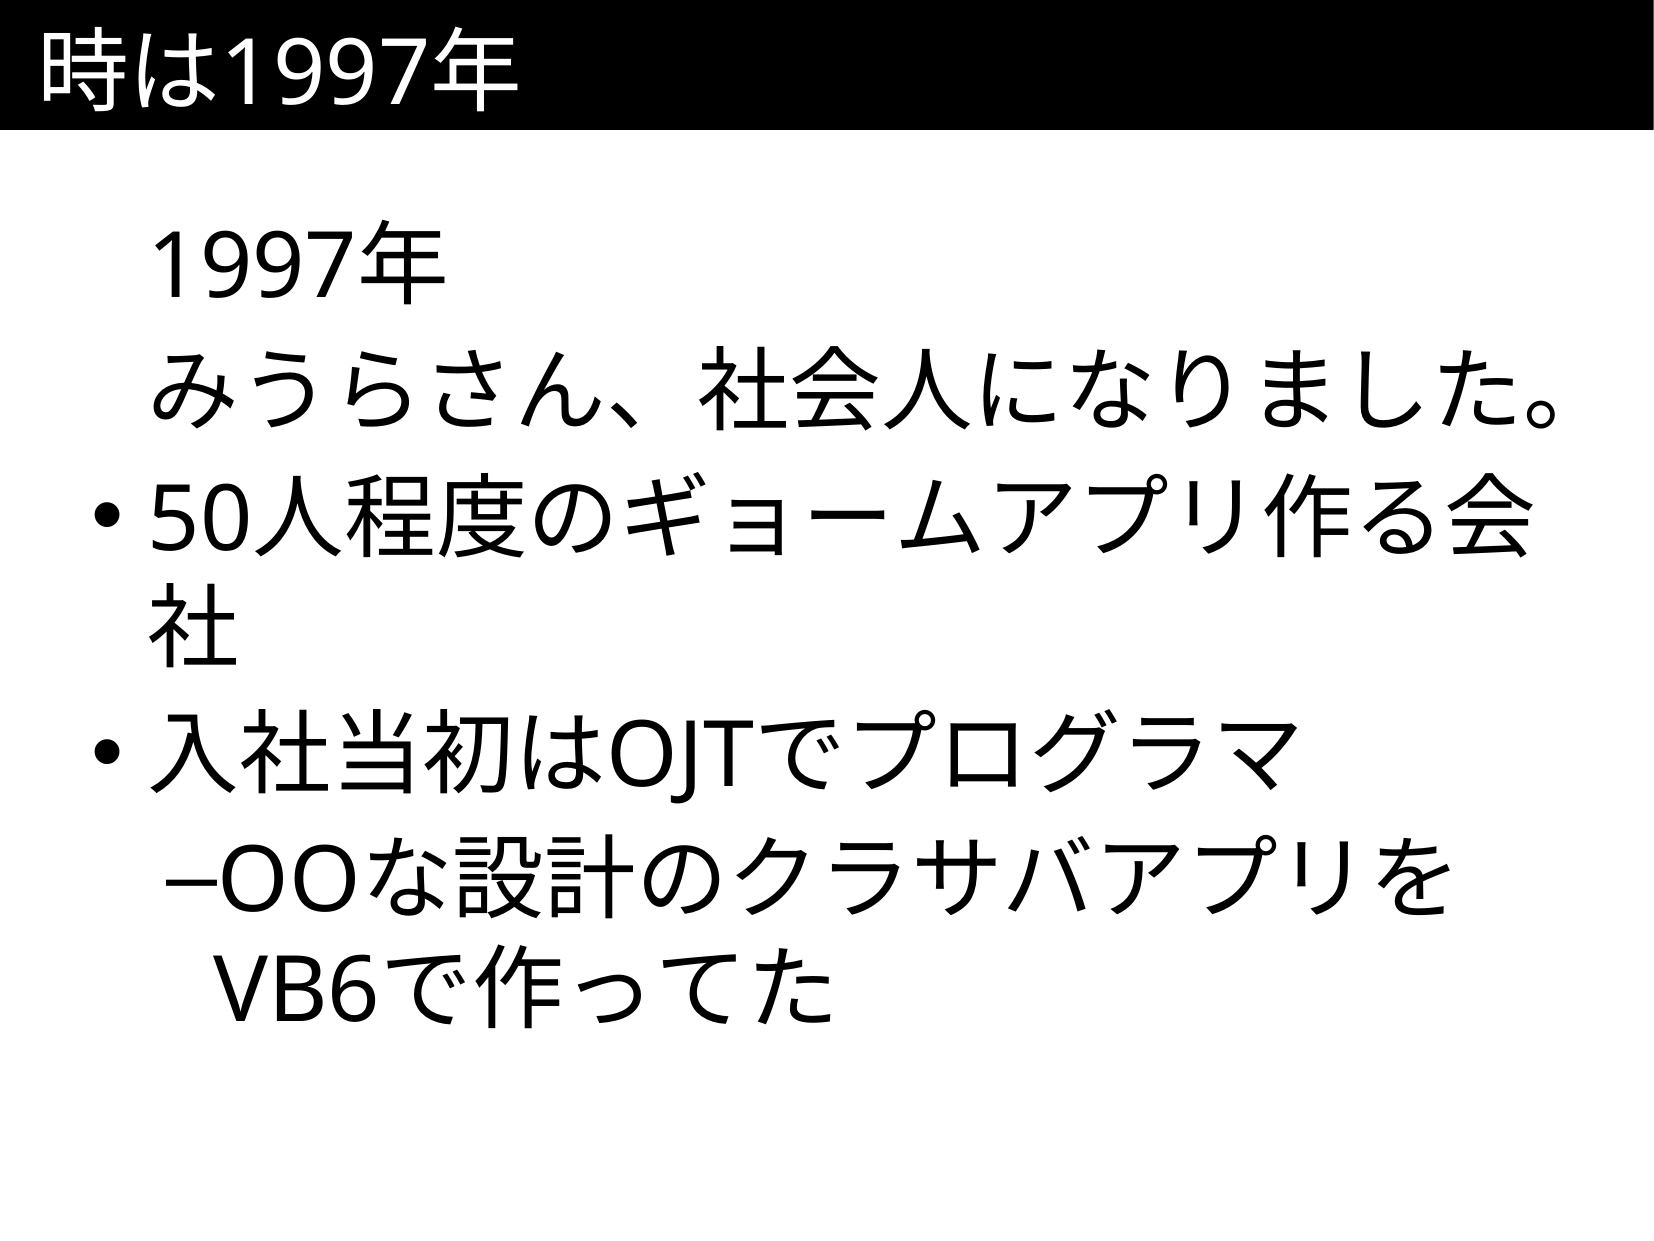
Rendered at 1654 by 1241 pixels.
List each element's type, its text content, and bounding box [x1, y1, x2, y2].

list 1997年 みうらさん、社会人になりました。 50人程度のギョームアプリ作る会社 入社当初はOJTでプログラマ OOな設計のクラサバアプリをVB6で作ってた [76, 141, 1589, 1104]
title 時は1997年 [22, 2, 1653, 133]
